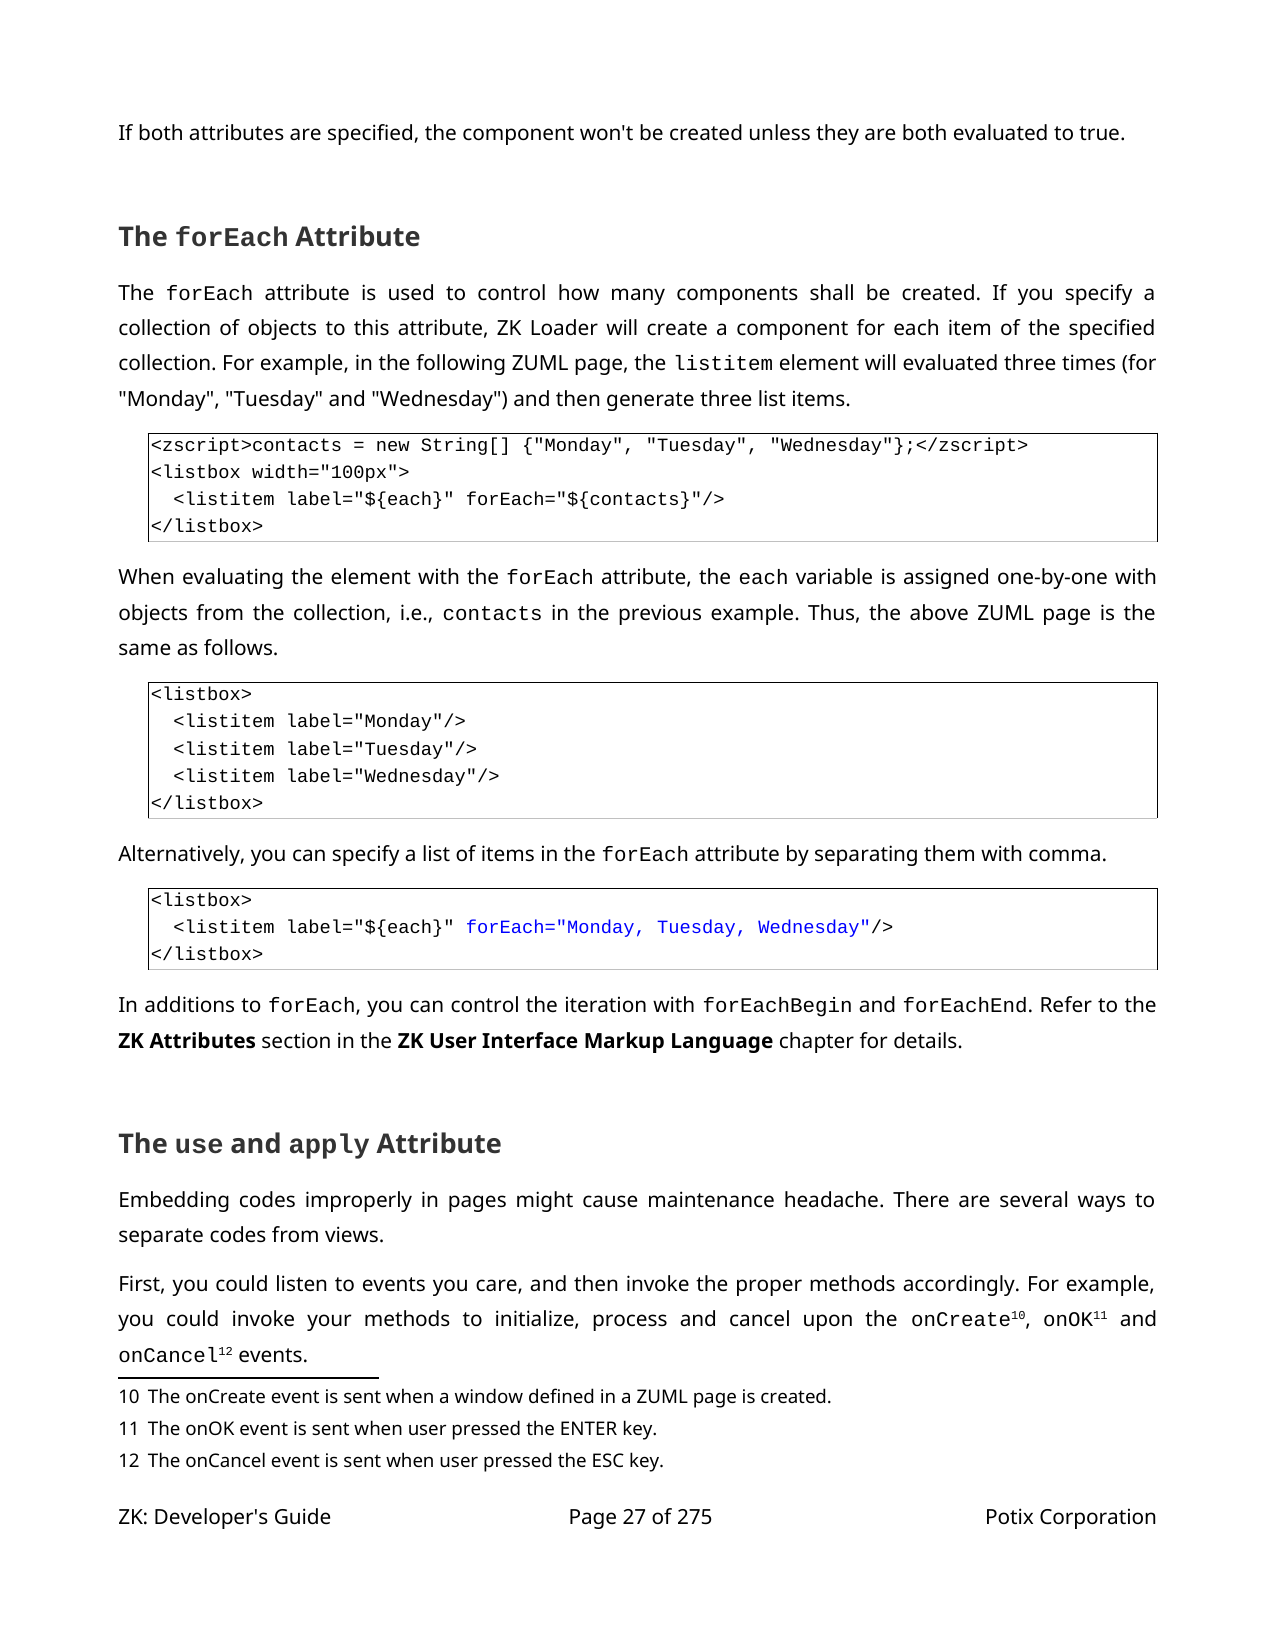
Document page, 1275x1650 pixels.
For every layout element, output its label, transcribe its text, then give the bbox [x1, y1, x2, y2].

text </listbox> [149, 791, 1157, 818]
text </listbox> [149, 942, 1157, 969]
subtitle The use and apply Attribute [118, 1125, 1157, 1162]
text If both attributes are specified, the component won't be created unless they are both evaluated to true. [118, 118, 1157, 146]
text The forEach attribute is used to control how many components shall be created. If you specify a collection of objects to this attribute, ZK Loader will create a component for each item of the specified collection. For example, in the following ZUML page, the listitem element will evaluated three times (for "Monday", "Tuesday" and "Wednesday") and then generate three list items. [118, 278, 1157, 412]
text <listitem label="Tuesday"/> [149, 736, 1157, 761]
text <listitem label="${each}" forEach="Monday, Tuesday, Wednesday"/> [149, 915, 1157, 939]
text <listitem label="${each}" forEach="${contacts}"/> [149, 487, 1157, 511]
subtitle The forEach Attribute [118, 217, 1157, 254]
text Embedding codes improperly in pages might cause maintenance headache. There are several ways to separate codes from views. [118, 1185, 1157, 1249]
text <zscript>contacts = new String[] {"Monday", "Tuesday", "Wednesday"};</zscript> [149, 434, 1157, 457]
text <listitem label="Monday"/> [149, 709, 1157, 733]
text When evaluating the element with the forEach attribute, the each variable is assigned one-by-one with objects from the collection, i.e., contacts in the previous example. Thus, the above ZUML page is the same as follows. [118, 562, 1157, 661]
text <listbox> [149, 889, 1157, 912]
text Alternatively, you can specify a list of items in the forEach attribute by separating them with comma. [118, 839, 1157, 867]
text </listbox> [149, 514, 1157, 541]
text The onCancel event is sent when user pressed the ESC key. [118, 1447, 1157, 1473]
text First, you could listen to events you care, and then invoke the proper methods accordingly. For example, you could invoke your methods to initialize, process and cancel upon the onCreate, onOK and onCancel events. [118, 1269, 1157, 1368]
text The onCreate event is sent when a window defined in a ZUML page is created. [118, 1384, 1157, 1409]
text <listitem label="Wednesday"/> [149, 764, 1157, 788]
text In additions to forEach, you can control the iteration with forEachBegin and forEachEnd. Refer to the ZK Attributes section in the ZK User Interface Markup Language chapter for details. [118, 990, 1157, 1054]
text <listbox width="100px"> [149, 460, 1157, 484]
text The onOK event is sent when user pressed the ENTER key. [118, 1416, 1157, 1441]
text <listbox> [149, 683, 1157, 706]
